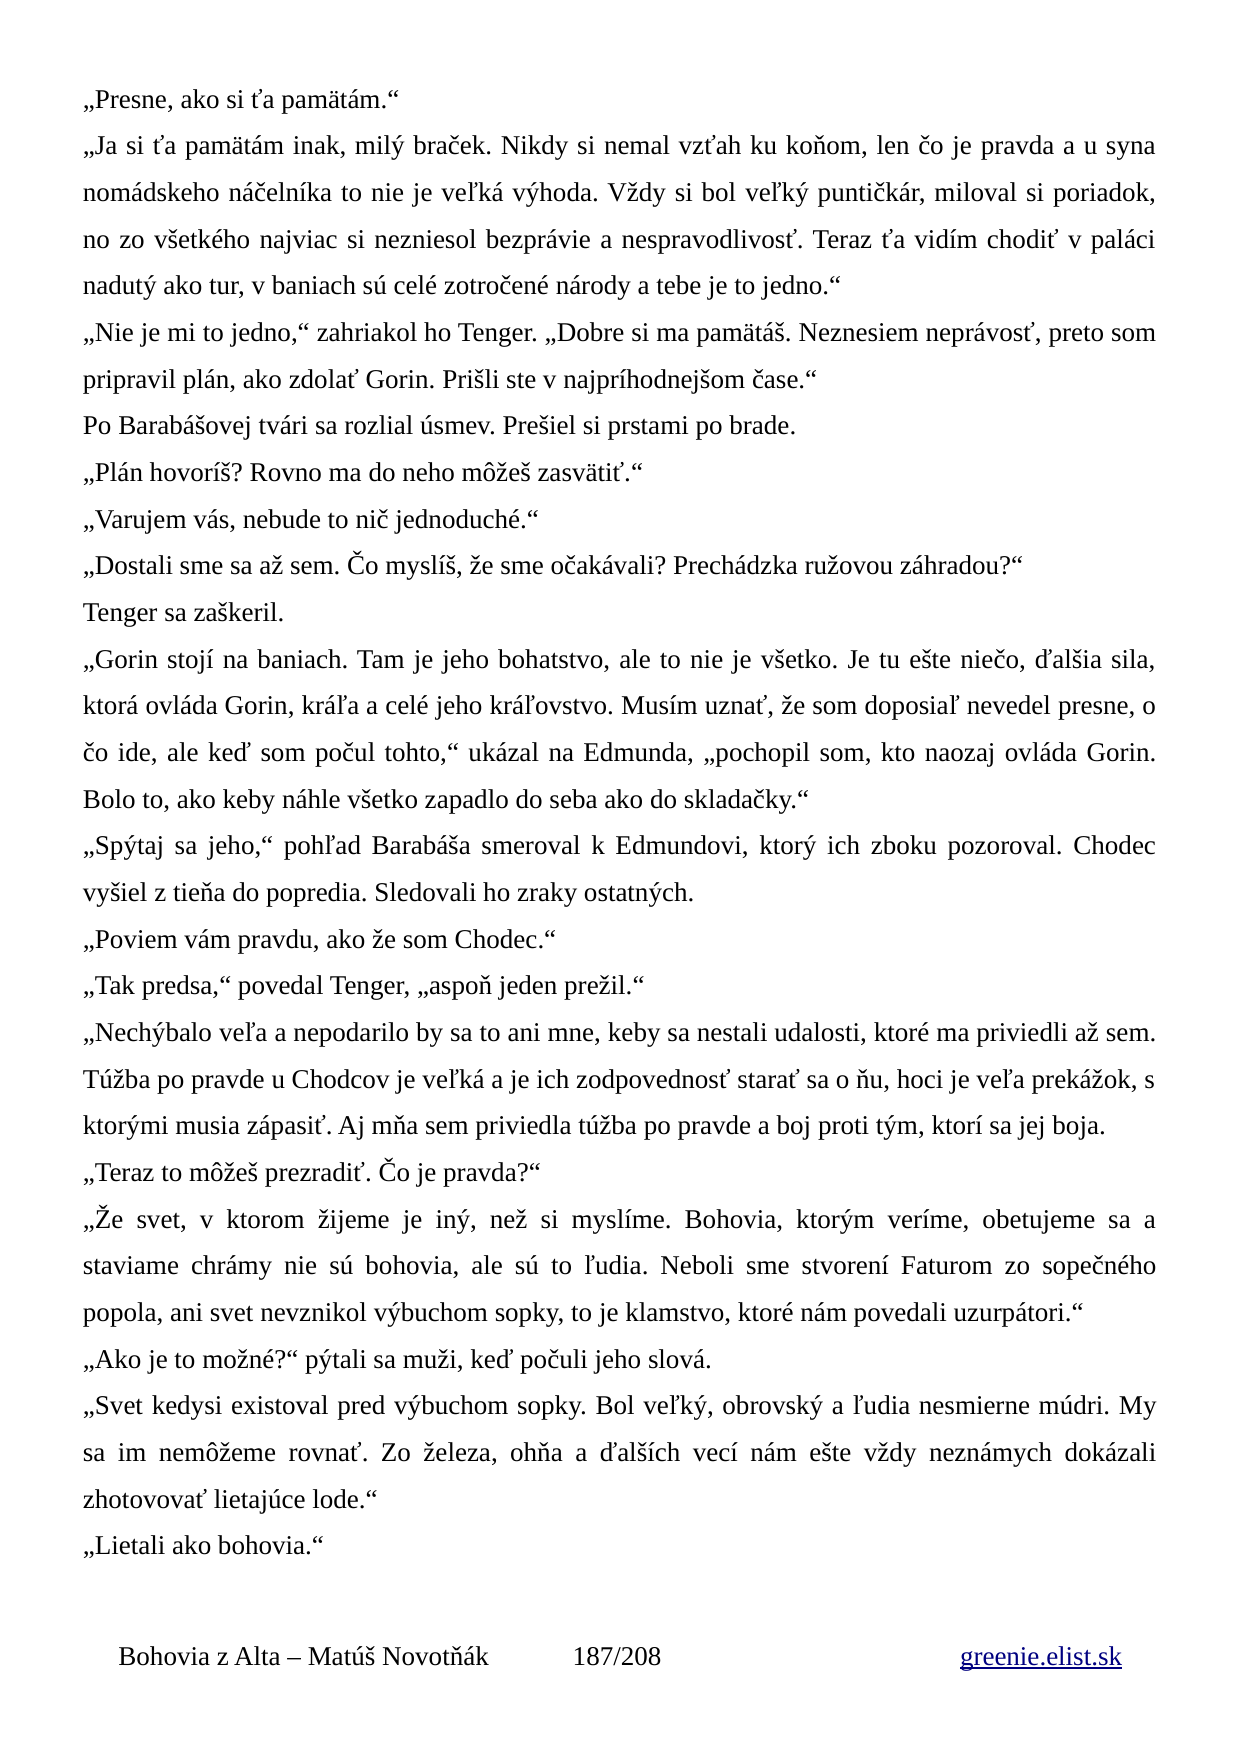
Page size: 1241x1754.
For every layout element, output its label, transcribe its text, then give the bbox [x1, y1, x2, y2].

text Po Barabášovej tvári sa rozlial úsmev. Prešiel si prstami po brade. [83, 409, 1157, 441]
text „Plán hovoríš? Rovno ma do neho môžeš zasvätiť.“ [83, 456, 1157, 487]
text Tenger sa zaškeril. [83, 596, 1157, 627]
text „Varujem vás, nebude to nič jednoduché.“ [83, 503, 1157, 534]
text „Lietali ako bohovia.“ [83, 1529, 1157, 1561]
text „Nie je mi to jedno,“ zahriakol ho Tenger. „Dobre si ma pamätáš. Neznesiem neprávosť, preto som pripravil plán, ako zdolať Gorin. Prišli ste v najpríhodnejšom čase.“ [83, 316, 1157, 394]
text „Gorin stojí na baniach. Tam je jeho bohatstvo, ale to nie je všetko. Je tu ešte niečo, ďalšia sila, ktorá ovláda Gorin, kráľa a celé jeho kráľovstvo. Musím uznať, že som doposiaľ nevedel presne, o čo ide, ale keď som počul tohto,“ ukázal na Edmunda, „pochopil som, kto naozaj ovláda Gorin. Bolo to, ako keby náhle všetko zapadlo do seba ako do skladačky.“ [83, 643, 1157, 814]
text „Nechýbalo veľa a nepodarilo by sa to ani mne, keby sa nestali udalosti, ktoré ma priviedli až sem. Túžba po pravde u Chodcov je veľká a je ich zodpovednosť starať sa o ňu, hoci je veľa prekážok, s ktorými musia zápasiť. Aj mňa sem priviedla túžba po pravde a boj proti tým, ktorí sa jej boja. [83, 1016, 1157, 1141]
text „Že svet, v ktorom žijeme je iný, než si myslíme. Bohovia, ktorým veríme, obetujeme sa a staviame chrámy nie sú bohovia, ale sú to ľudia. Neboli sme stvorení Faturom zo sopečného popola, ani svet nevznikol výbuchom sopky, to je klamstvo, ktoré nám povedali uzurpátori.“ [83, 1203, 1157, 1327]
text „Dostali sme sa až sem. Čo myslíš, že sme očakávali? Prechádzka ružovou záhradou?“ [83, 549, 1157, 581]
text „Ako je to možné?“ pýtali sa muži, keď počuli jeho slová. [83, 1343, 1157, 1374]
text „Teraz to môžeš prezradiť. Čo je pravda?“ [83, 1156, 1157, 1187]
text „Spýtaj sa jeho,“ pohľad Barabáša smeroval k Edmundovi, ktorý ich zboku pozoroval. Chodec vyšiel z tieňa do popredia. Sledovali ho zraky ostatných. [83, 829, 1157, 907]
text „Poviem vám pravdu, ako že som Chodec.“ [83, 923, 1157, 954]
text „Presne, ako si ťa pamätám.“ [83, 83, 1157, 114]
text „Ja si ťa pamätám inak, milý braček. Nikdy si nemal vzťah ku koňom, len čo je pravda a u syna nomádskeho náčelníka to nie je veľká výhoda. Vždy si bol veľký puntičkár, miloval si poriadok, no zo všetkého najviac si nezniesol bezprávie a nespravodlivosť. Teraz ťa vidím chodiť v paláci nadutý ako tur, v baniach sú celé zotročené národy a tebe je to jedno.“ [83, 129, 1157, 301]
text „Svet kedysi existoval pred výbuchom sopky. Bol veľký, obrovský a ľudia nesmierne múdri. My sa im nemôžeme rovnať. Zo železa, ohňa a ďalších vecí nám ešte vždy neznámych dokázali zhotovovať lietajúce lode.“ [83, 1389, 1157, 1514]
text „Tak predsa,“ povedal Tenger, „aspoň jeden prežil.“ [83, 969, 1157, 1001]
